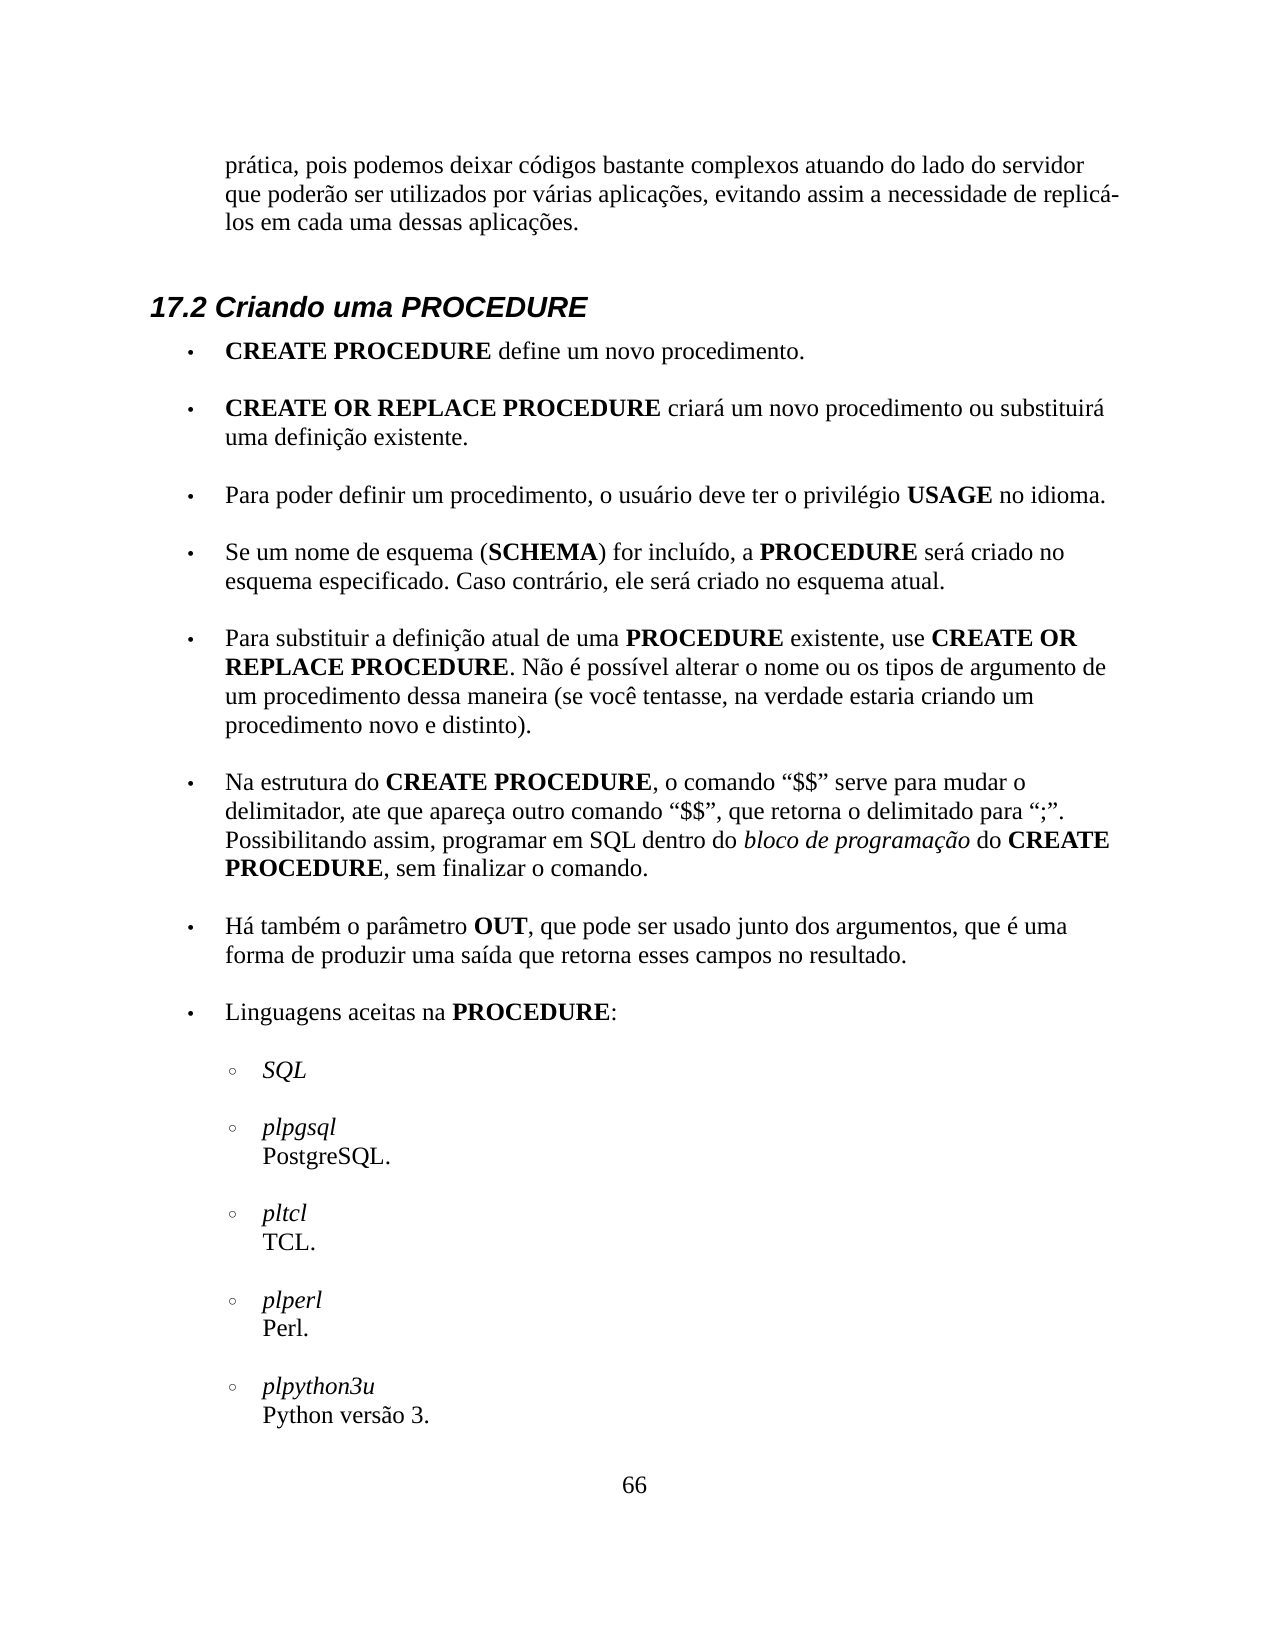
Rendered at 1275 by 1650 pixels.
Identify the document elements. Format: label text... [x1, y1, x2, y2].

list plpython3u Python versão 3. [225, 1371, 1125, 1428]
list plperl Perl. [225, 1285, 1125, 1371]
list pltcl TCL. [225, 1198, 1125, 1285]
list prática, pois podemos deixar códigos bastante complexos atuando do lado do servidor que poderão ser utilizados por várias aplicações, evitando assim a necessidade de replicá-los em cada uma dessas aplicações. [187, 150, 1125, 265]
list Para substituir a definição atual de uma PROCEDURE existente, use CREATE OR REPLACE PROCEDURE. Não é possível alterar o nome ou os tipos de argumento de um procedimento dessa maneira (se você tentasse, na verdade estaria criando um procedimento novo e distinto). [187, 623, 1125, 767]
list Na estrutura do CREATE PROCEDURE, o comando “$$” serve para mudar o delimitador, ate que apareça outro comando “$$”, que retorna o delimitado para “;”. Possibilitando assim, programar em SQL dentro do bloco de programação do CREATE PROCEDURE, sem finalizar o comando. [187, 767, 1125, 911]
list plpgsql PostgreSQL. [225, 1112, 1125, 1198]
list Linguagens aceitas na PROCEDURE: [187, 997, 1125, 1055]
list CREATE PROCEDURE define um novo procedimento. [187, 336, 1125, 393]
list Se um nome de esquema (SCHEMA) for incluído, a PROCEDURE será criado no esquema especificado. Caso contrário, ele será criado no esquema atual. [187, 537, 1125, 623]
list SQL [225, 1055, 1125, 1112]
subtitle 17.2 Criando uma PROCEDURE [150, 290, 1125, 323]
list Há também o parâmetro OUT, que pode ser usado junto dos argumentos, que é uma forma de produzir uma saída que retorna esses campos no resultado. [187, 911, 1125, 997]
list CREATE OR REPLACE PROCEDURE criará um novo procedimento ou substituirá uma definição existente. [187, 393, 1125, 480]
list Para poder definir um procedimento, o usuário deve ter o privilégio USAGE no idioma. [187, 480, 1125, 537]
